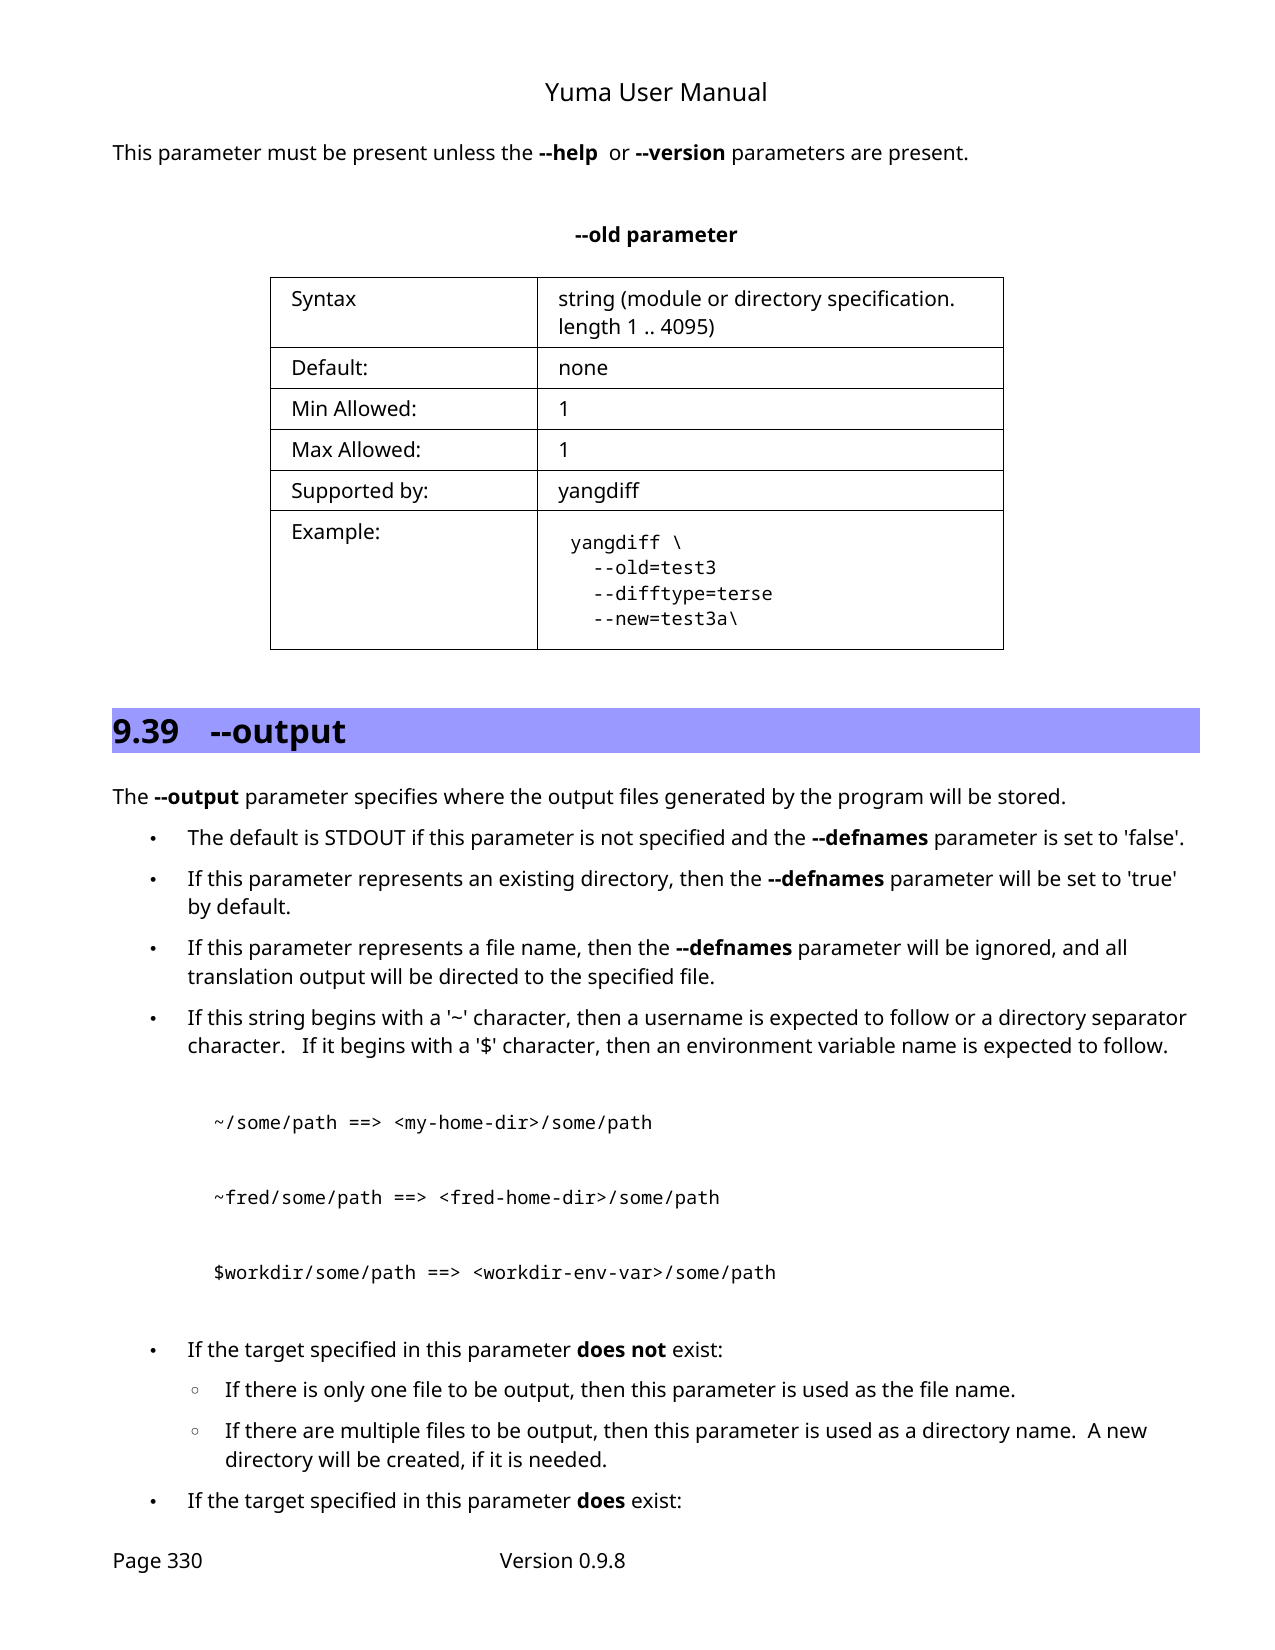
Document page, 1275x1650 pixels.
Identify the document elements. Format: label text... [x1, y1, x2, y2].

table_header string (module or directory specification. length 1 .. 4095) [538, 278, 1003, 347]
text The --output parameter specifies where the output files generated by the program will be stored. [112, 782, 1200, 811]
subtitle --old parameter [127, 220, 1185, 249]
table_cell Default: [271, 348, 537, 388]
table_cell Example: [271, 511, 537, 649]
table_cell Max Allowed: [271, 430, 537, 469]
table_cell 1 [538, 389, 1003, 428]
text ~/some/path ==> <my-home-dir>/some/path [139, 1110, 1200, 1135]
list If the target specified in this parameter does not exist: [150, 1335, 1200, 1363]
table_cell 1 [538, 430, 1003, 469]
list If the target specified in this parameter does exist: [150, 1486, 1200, 1514]
table_cell none [538, 348, 1003, 388]
subtitle --output [112, 708, 1200, 753]
list The default is STDOUT if this parameter is not specified and the --defnames parameter is set to 'false'. [150, 823, 1200, 852]
list If this string begins with a '~' character, then a username is expected to follow or a directory separator character. If it begins with a '$' character, then an environment variable name is expected to follow. [150, 1003, 1200, 1060]
text This parameter must be present unless the --help or --version parameters are present. [112, 138, 1200, 167]
table_cell yangdiff [538, 471, 1003, 510]
list If this parameter represents a file name, then the --defnames parameter will be ignored, and all translation output will be directed to the specified file. [150, 933, 1200, 990]
list If this parameter represents an existing directory, then the --defnames parameter will be set to 'true' by default. [150, 864, 1200, 921]
table_cell yangdiff \ --old=test3 --difftype=terse --new=test3a\ [538, 511, 1003, 649]
text ~fred/some/path ==> <fred-home-dir>/some/path [139, 1185, 1200, 1210]
text $workdir/some/path ==> <workdir-env-var>/some/path [139, 1260, 1200, 1285]
table_cell Supported by: [271, 471, 537, 510]
list If there is only one file to be output, then this parameter is used as the file name. [187, 1376, 1200, 1404]
table_cell Min Allowed: [271, 389, 537, 428]
list If there are multiple files to be output, then this parameter is used as a directory name. A new directory will be created, if it is needed. [187, 1417, 1200, 1473]
table_header Syntax [271, 278, 537, 347]
